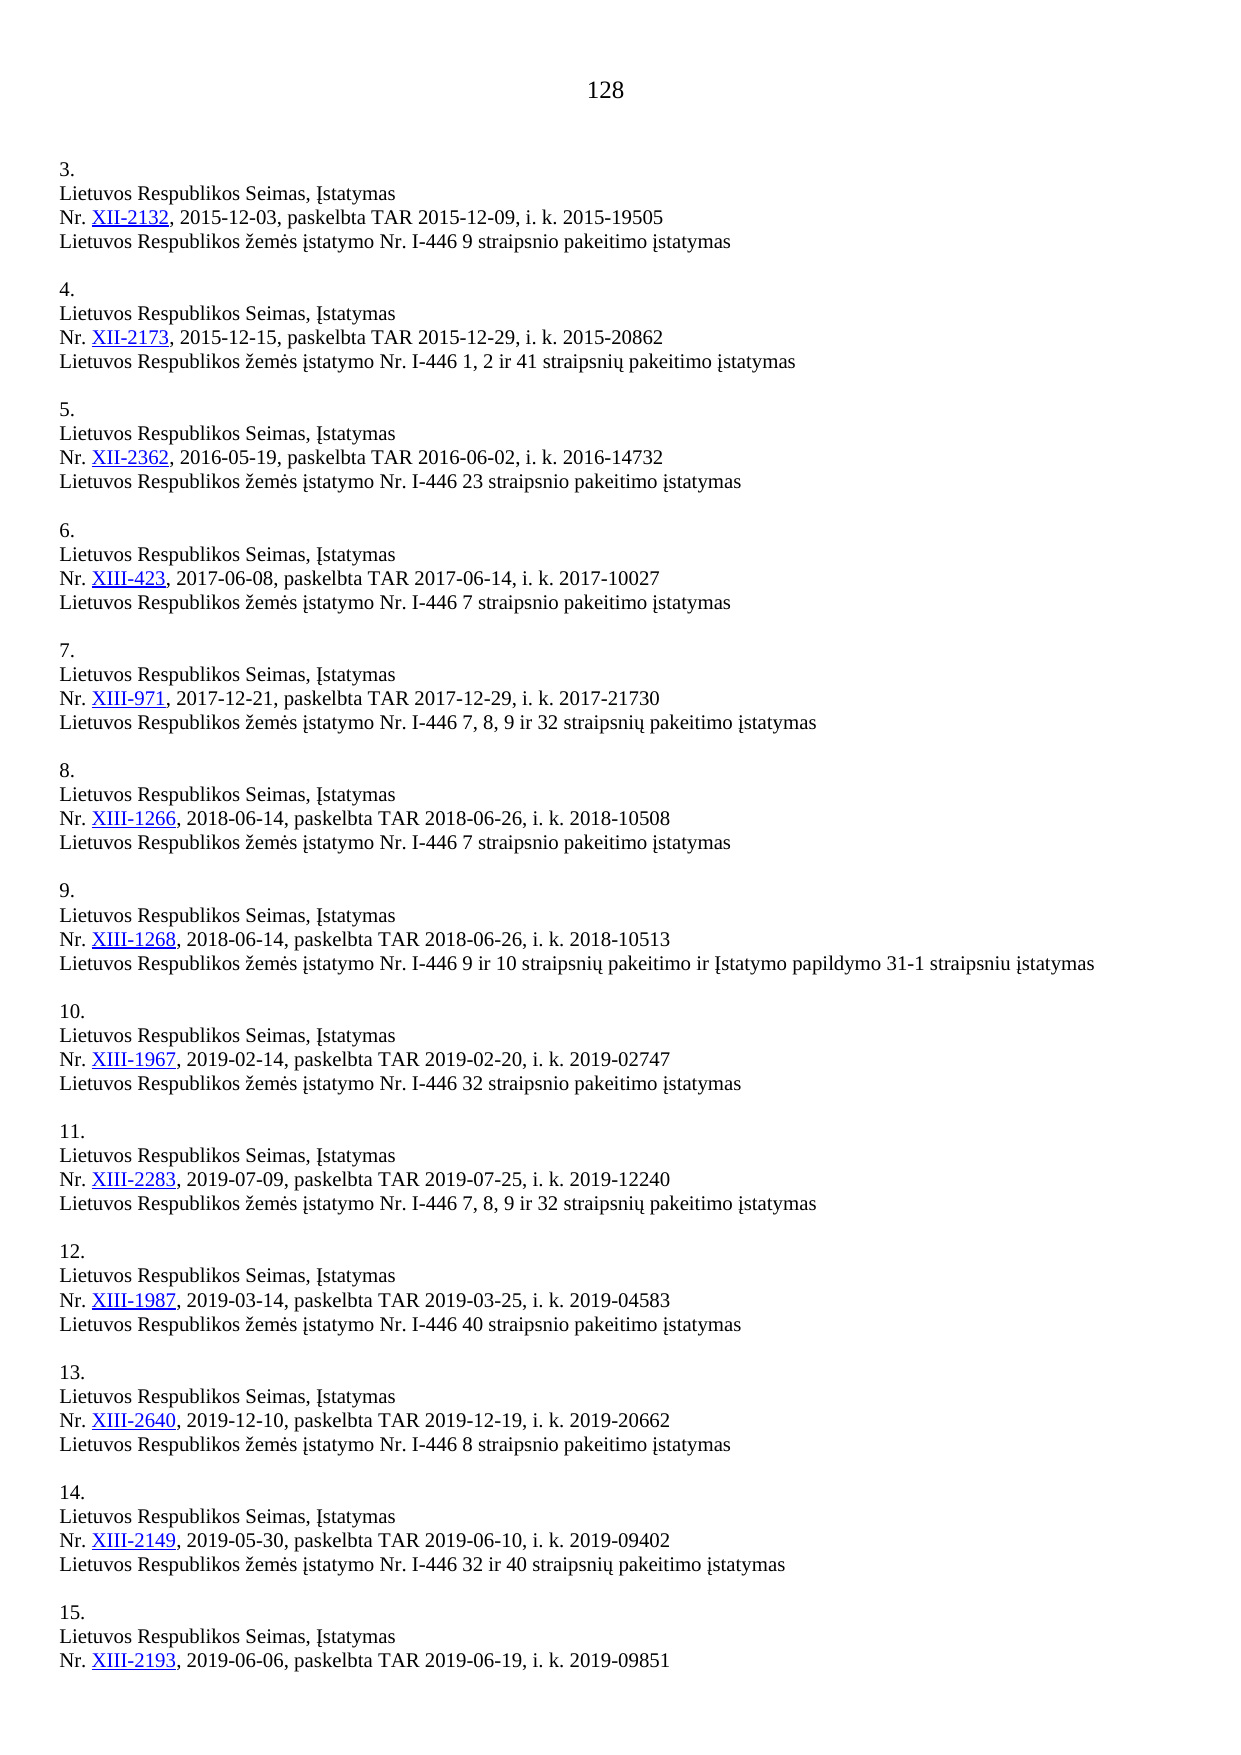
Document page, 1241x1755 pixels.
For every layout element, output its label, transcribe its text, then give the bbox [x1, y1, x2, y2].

text Nr. XIII-2149, 2019-05-30, paskelbta TAR 2019-06-10, i. k. 2019-09402 [59, 1528, 1152, 1552]
text 7. [59, 638, 1152, 662]
text Lietuvos Respublikos žemės įstatymo Nr. I-446 32 ir 40 straipsnių pakeitimo įstatymas [59, 1552, 1152, 1576]
text 14. [59, 1480, 1152, 1504]
text Nr. XIII-971, 2017-12-21, paskelbta TAR 2017-12-29, i. k. 2017-21730 [59, 686, 1152, 710]
text Lietuvos Respublikos Seimas, Įstatymas [59, 301, 1152, 325]
text Lietuvos Respublikos Seimas, Įstatymas [59, 1023, 1152, 1047]
text Lietuvos Respublikos Seimas, Įstatymas [59, 1143, 1152, 1167]
text Lietuvos Respublikos Seimas, Įstatymas [59, 421, 1152, 445]
text Lietuvos Respublikos Seimas, Įstatymas [59, 782, 1152, 806]
text Lietuvos Respublikos Seimas, Įstatymas [59, 662, 1152, 686]
text 10. [59, 999, 1152, 1023]
text Nr. XIII-423, 2017-06-08, paskelbta TAR 2017-06-14, i. k. 2017-10027 [59, 566, 1152, 590]
text Lietuvos Respublikos Seimas, Įstatymas [59, 1384, 1152, 1408]
text Nr. XIII-1987, 2019-03-14, paskelbta TAR 2019-03-25, i. k. 2019-04583 [59, 1287, 1152, 1312]
text Lietuvos Respublikos žemės įstatymo Nr. I-446 23 straipsnio pakeitimo įstatymas [59, 469, 1152, 493]
text Lietuvos Respublikos žemės įstatymo Nr. I-446 7 straipsnio pakeitimo įstatymas [59, 830, 1152, 854]
text Lietuvos Respublikos žemės įstatymo Nr. I-446 40 straipsnio pakeitimo įstatymas [59, 1312, 1152, 1336]
text Nr. XIII-2193, 2019-06-06, paskelbta TAR 2019-06-19, i. k. 2019-09851 [59, 1648, 1152, 1672]
text Nr. XII-2362, 2016-05-19, paskelbta TAR 2016-06-02, i. k. 2016-14732 [59, 445, 1152, 469]
text Lietuvos Respublikos Seimas, Įstatymas [59, 1624, 1152, 1648]
text 8. [59, 758, 1152, 782]
text 6. [59, 517, 1152, 542]
text Lietuvos Respublikos žemės įstatymo Nr. I-446 9 ir 10 straipsnių pakeitimo ir Įstatymo papildymo 31-1 straipsniu įstatymas [59, 951, 1152, 975]
text Lietuvos Respublikos žemės įstatymo Nr. I-446 1, 2 ir 41 straipsnių pakeitimo įstatymas [59, 349, 1152, 373]
text Nr. XIII-2640, 2019-12-10, paskelbta TAR 2019-12-19, i. k. 2019-20662 [59, 1408, 1152, 1432]
text Lietuvos Respublikos žemės įstatymo Nr. I-446 7 straipsnio pakeitimo įstatymas [59, 590, 1152, 614]
text Nr. XIII-1266, 2018-06-14, paskelbta TAR 2018-06-26, i. k. 2018-10508 [59, 806, 1152, 830]
text Lietuvos Respublikos žemės įstatymo Nr. I-446 32 straipsnio pakeitimo įstatymas [59, 1071, 1152, 1095]
text Lietuvos Respublikos Seimas, Įstatymas [59, 181, 1152, 205]
text Nr. XII-2173, 2015-12-15, paskelbta TAR 2015-12-29, i. k. 2015-20862 [59, 325, 1152, 349]
text Nr. XIII-1268, 2018-06-14, paskelbta TAR 2018-06-26, i. k. 2018-10513 [59, 927, 1152, 951]
text 5. [59, 397, 1152, 421]
text 3. [59, 157, 1152, 181]
text Lietuvos Respublikos Seimas, Įstatymas [59, 1263, 1152, 1287]
text Nr. XIII-2283, 2019-07-09, paskelbta TAR 2019-07-25, i. k. 2019-12240 [59, 1167, 1152, 1191]
text Nr. XII-2132, 2015-12-03, paskelbta TAR 2015-12-09, i. k. 2015-19505 [59, 205, 1152, 229]
text Lietuvos Respublikos Seimas, Įstatymas [59, 1504, 1152, 1528]
text 4. [59, 277, 1152, 301]
text Lietuvos Respublikos žemės įstatymo Nr. I-446 8 straipsnio pakeitimo įstatymas [59, 1432, 1152, 1456]
text Lietuvos Respublikos Seimas, Įstatymas [59, 542, 1152, 566]
text 11. [59, 1119, 1152, 1143]
text 13. [59, 1360, 1152, 1384]
text Lietuvos Respublikos žemės įstatymo Nr. I-446 9 straipsnio pakeitimo įstatymas [59, 229, 1152, 253]
text Nr. XIII-1967, 2019-02-14, paskelbta TAR 2019-02-20, i. k. 2019-02747 [59, 1047, 1152, 1071]
text Lietuvos Respublikos žemės įstatymo Nr. I-446 7, 8, 9 ir 32 straipsnių pakeitimo įstatymas [59, 1191, 1152, 1215]
text 15. [59, 1600, 1152, 1624]
text Lietuvos Respublikos Seimas, Įstatymas [59, 902, 1152, 927]
text 12. [59, 1239, 1152, 1263]
text Lietuvos Respublikos žemės įstatymo Nr. I-446 7, 8, 9 ir 32 straipsnių pakeitimo įstatymas [59, 710, 1152, 734]
text 9. [59, 878, 1152, 902]
